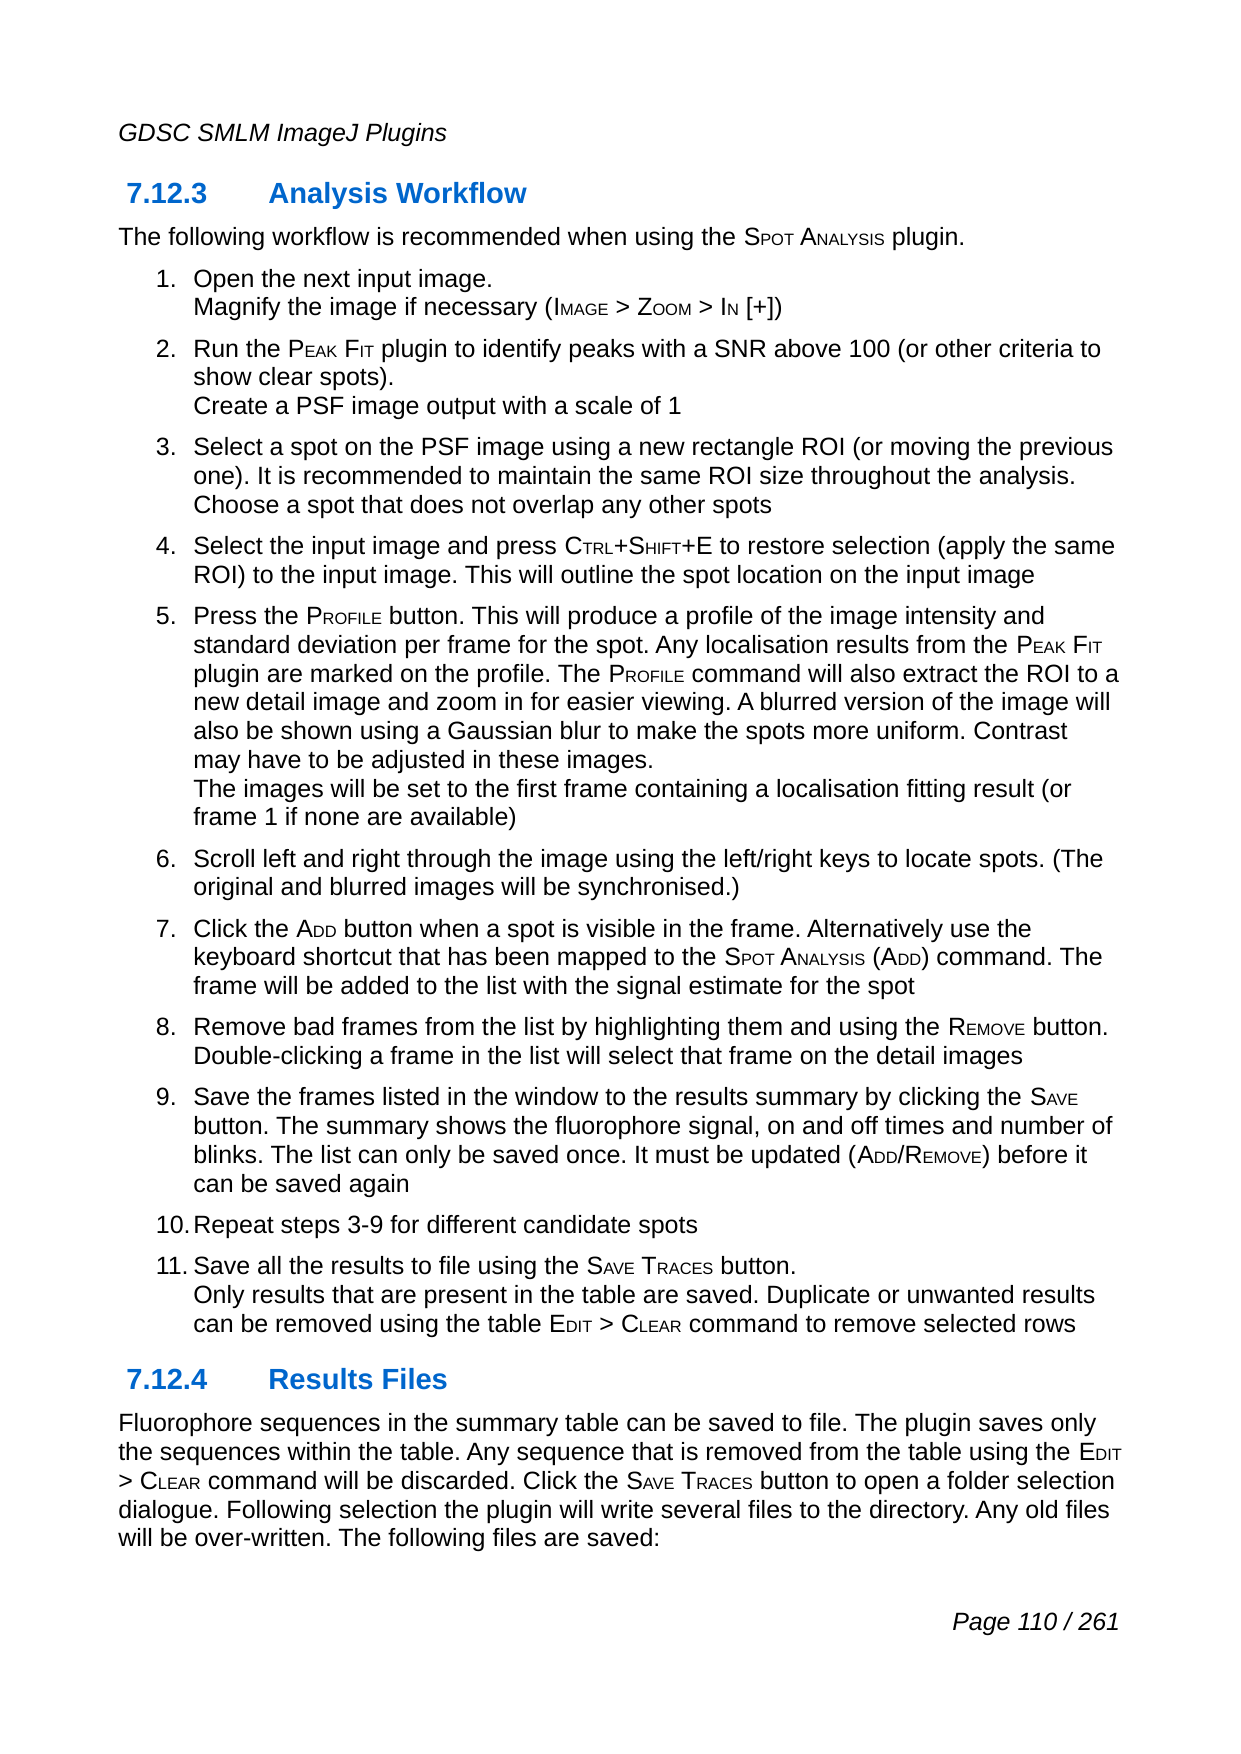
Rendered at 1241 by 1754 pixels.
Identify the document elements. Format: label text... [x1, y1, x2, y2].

list Open the next input image. Magnify the image if necessary (Image > Zoom > In [+]) [156, 264, 1122, 321]
list Press the Profile button. This will produce a profile of the image intensity and standard deviation per frame for the spot. Any localisation results from the Peak Fit plugin are marked on the profile. The Profile command will also extract the ROI to a new detail image and zoom in for easier viewing. A blurred version of the image will also be shown using a Gaussian blur to make the spots more uniform. Contrast may have to be adjusted in these images. The images will be set to the first frame containing a localisation fitting result (or frame 1 if none are available) [156, 601, 1122, 831]
subtitle Analysis Workflow [118, 176, 1122, 210]
list Repeat steps 3-9 for different candidate spots [156, 1210, 1122, 1239]
list Remove bad frames from the list by highlighting them and using the Remove button. Double-clicking a frame in the list will select that frame on the detail images [156, 1012, 1122, 1070]
subtitle Results Files [118, 1362, 1122, 1396]
list Run the Peak Fit plugin to identify peaks with a SNR above 100 (or other criteria to show clear spots). Create a PSF image output with a scale of 1 [156, 334, 1122, 420]
list Select the input image and press Ctrl+Shift+E to restore selection (apply the same ROI) to the input image. This will outline the spot location on the input image [156, 531, 1122, 589]
list Select a spot on the PSF image using a new rectangle ROI (or moving the previous one). It is recommended to maintain the same ROI size throughout the analysis. Choose a spot that does not overlap any other spots [156, 432, 1122, 519]
list Save the frames listed in the window to the results summary by clicking the Save button. The summary shows the fluorophore signal, on and off times and number of blinks. The list can only be saved once. It must be updated (Add/Remove) before it can be saved again [156, 1082, 1122, 1197]
list Click the Add button when a spot is visible in the frame. Alternatively use the keyboard shortcut that has been mapped to the Spot Analysis (Add) command. The frame will be added to the list with the signal estimate for the spot [156, 914, 1122, 1000]
text Fluorophore sequences in the summary table can be saved to file. The plugin saves only the sequences within the table. Any sequence that is removed from the table using the Edit > Clear command will be discarded. Click the Save Traces button to open a folder selection dialogue. Following selection the plugin will write several files to the directory. Any old files will be over-written. The following files are saved: [118, 1408, 1122, 1552]
text The following workflow is recommended when using the Spot Analysis plugin. [118, 222, 1122, 251]
list Scroll left and right through the image using the left/right keys to locate spots. (The original and blurred images will be synchronised.) [156, 844, 1122, 901]
list Save all the results to file using the Save Traces button. Only results that are present in the table are saved. Duplicate or unwanted results can be removed using the table Edit > Clear command to remove selected rows [156, 1251, 1122, 1337]
